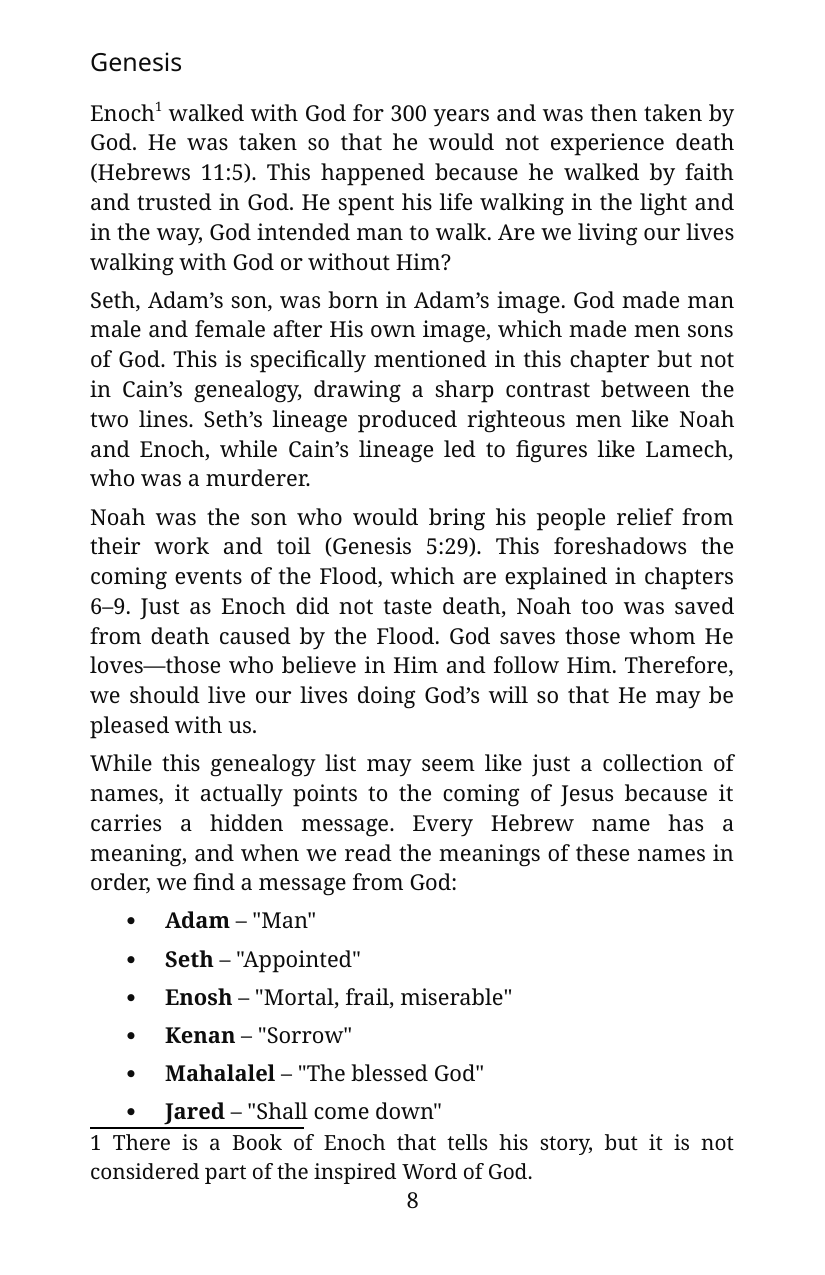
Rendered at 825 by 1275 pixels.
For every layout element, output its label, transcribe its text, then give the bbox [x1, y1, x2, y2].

list Kenan – "Sorrow" [127, 1020, 735, 1049]
text While this genealogy list may seem like just a collection of names, it actually points to the coming of Jesus because it carries a hidden message. Every Hebrew name has a meaning, and when we read the meanings of these names in order, we find a message from God: [90, 748, 735, 897]
list Jared – "Shall come down" [127, 1096, 735, 1126]
list Seth – "Appointed" [127, 943, 735, 973]
list Adam – "Man" [127, 905, 735, 935]
text Seth, Adam’s son, was born in Adam’s image. God made man male and female after His own image, which made men sons of God. This is specifically mentioned in this chapter but not in Cain’s genealogy, drawing a sharp contrast between the two lines. Seth’s lineage produced righteous men like Noah and Enoch, while Cain’s lineage led to figures like Lamech, who was a murderer. [90, 284, 735, 493]
list Mahalalel – "The blessed God" [127, 1058, 735, 1088]
list Enosh – "Mortal, frail, miserable" [127, 982, 735, 1011]
text There is a Book of Enoch that tells his story, but it is not considered part of the inspired Word of God. [90, 1128, 735, 1185]
text Noah was the son who would bring his people relief from their work and toil (Genesis 5:29). This foreshadows the coming events of the Flood, which are explained in chapters 6–9. Just as Enoch did not taste death, Noah too was saved from death caused by the Flood. God saves those whom He loves—those who believe in Him and follow Him. Therefore, we should live our lives doing God’s will so that He may be pleased with us. [90, 501, 735, 740]
text Enoch walked with God for 300 years and was then taken by God. He was taken so that he would not experience death (Hebrews 11:5). This happened because he walked by faith and trusted in God. He spent his life walking in the light and in the way, God intended man to walk. Are we living our lives walking with God or without Him? [90, 97, 735, 276]
